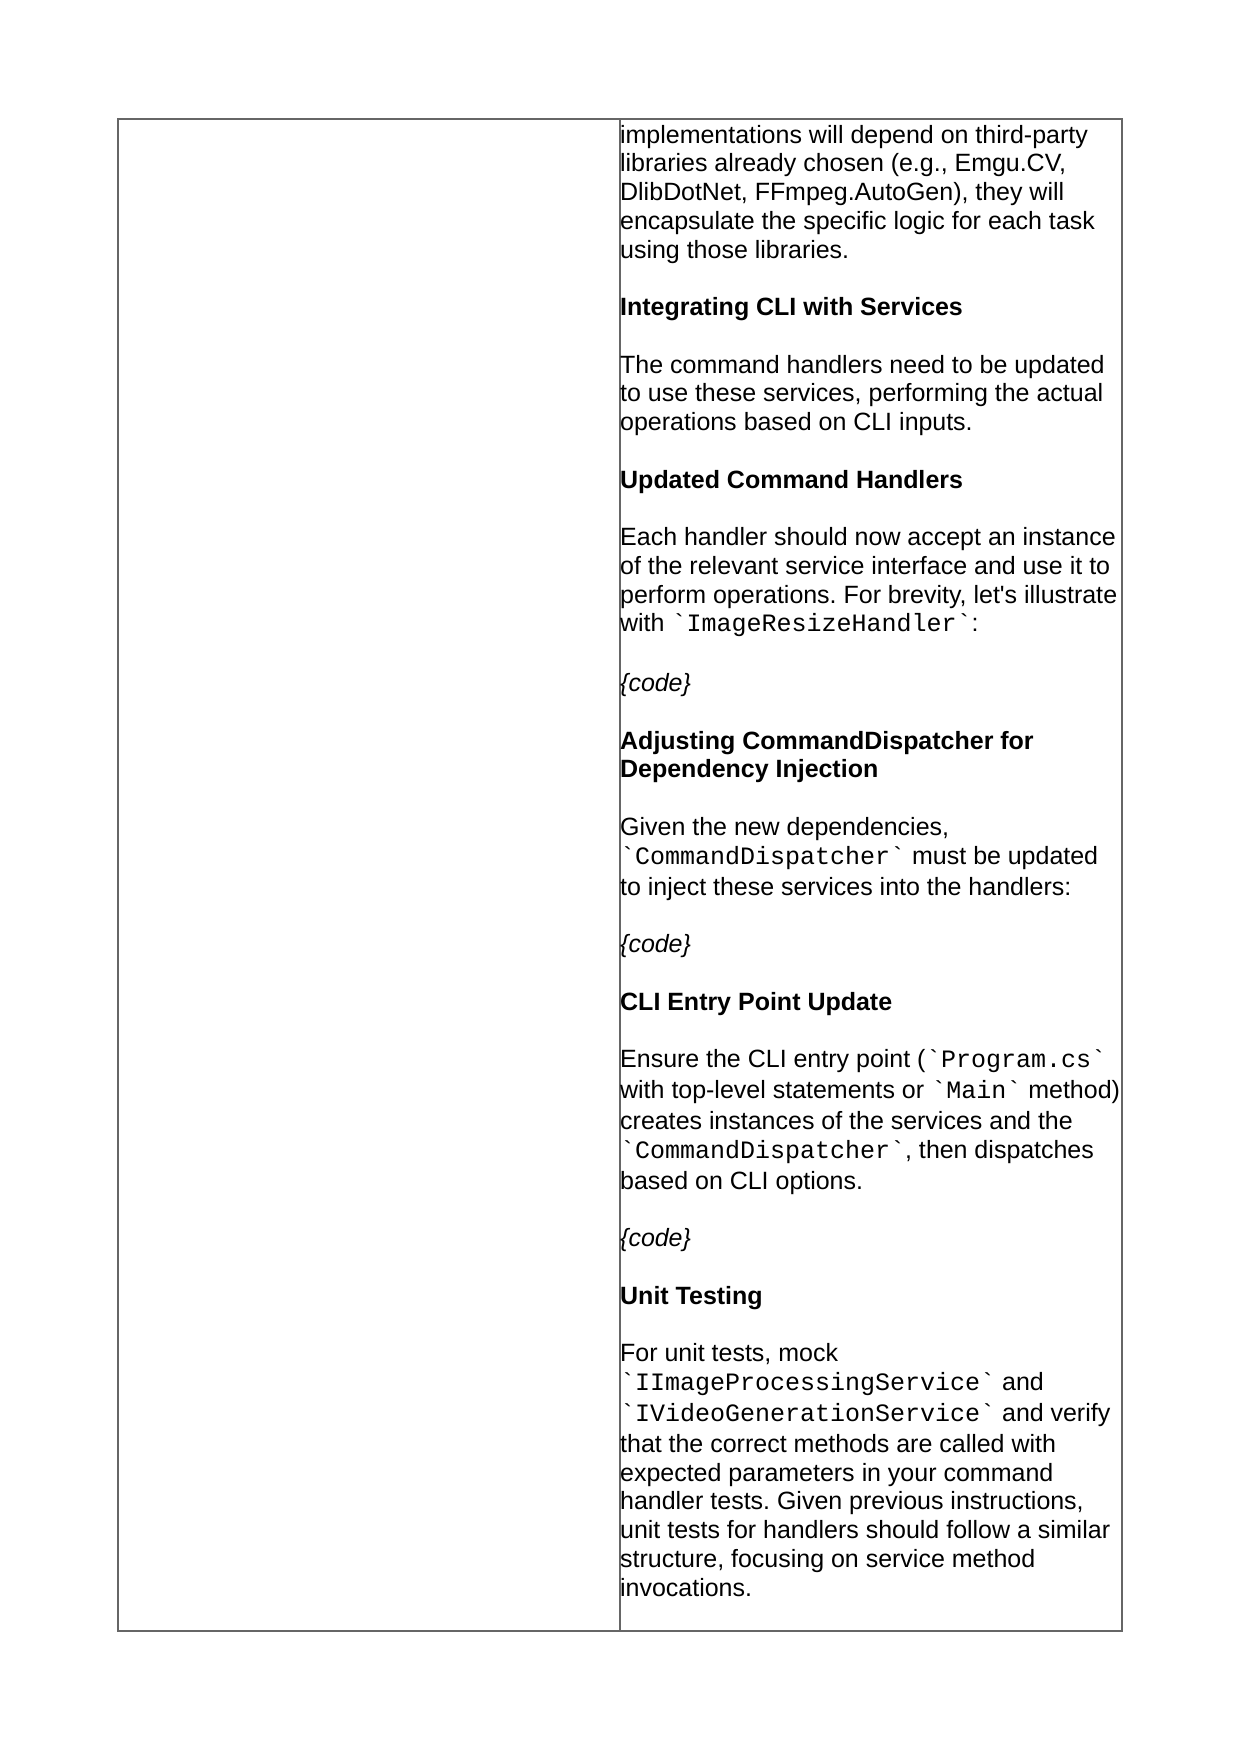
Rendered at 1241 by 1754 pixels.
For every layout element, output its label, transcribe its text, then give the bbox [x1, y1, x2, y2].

table_cell [119, 120, 619, 1630]
table_cell implementations will depend on third-party libraries already chosen (e.g., Emgu.CV, DlibDotNet, FFmpeg.AutoGen), they will encapsulate the specific logic for each task using those libraries. Integrating CLI with Services The command handlers need to be updated to use these services, performing the actual operations based on CLI inputs. Updated Command Handlers Each handler should now accept an instance of the relevant service interface and use it to perform operations. For brevity, let's illustrate with `ImageResizeHandler`: {code} Adjusting CommandDispatcher for Dependency Injection Given the new dependencies, `CommandDispatcher` must be updated to inject these services into the handlers: {code} CLI Entry Point Update Ensure the CLI entry point (`Program.cs` with top-level statements or `Main` method) creates instances of the services and the `CommandDispatcher`, then dispatches based on CLI options. {code} Unit Testing For unit tests, mock `IImageProcessingService` and `IVideoGenerationService` and verify that the correct methods are called with expected parameters in your command handler tests. Given previous instructions, unit tests for handlers should follow a similar structure, focusing on service method invocations. [621, 120, 1121, 1630]
